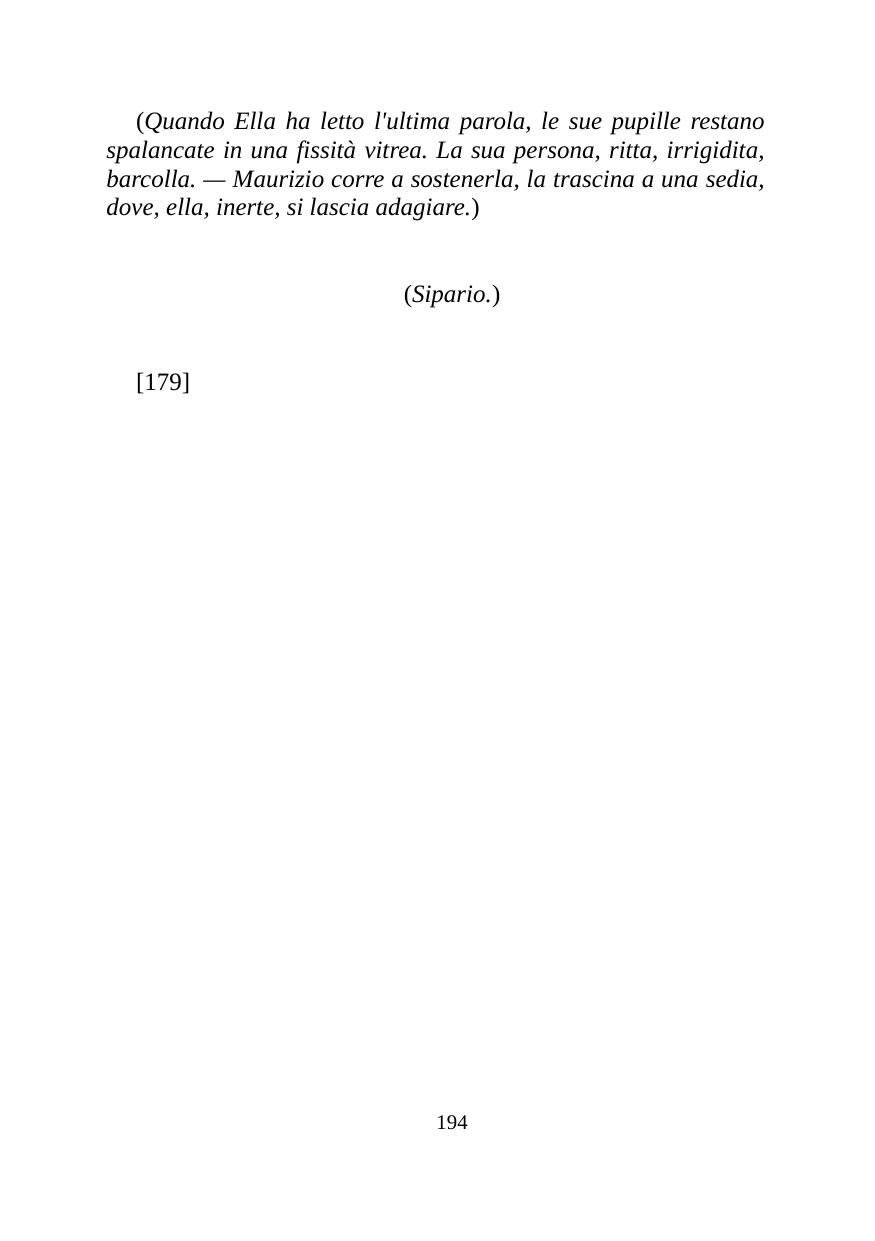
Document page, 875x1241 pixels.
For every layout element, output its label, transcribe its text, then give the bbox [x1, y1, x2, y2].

text [179] [106, 367, 768, 395]
text (Sipario.) [106, 279, 768, 308]
text (Quando Ella ha letto l'ultima parola, le sue pupille restano spalancate in una fissità vitrea. La sua persona, ritta, irrigidita, barcolla. — Maurizio corre a sostenerla, la trascina a una sedia, dove, ella, inerte, si lascia adagiare.) [106, 106, 768, 221]
